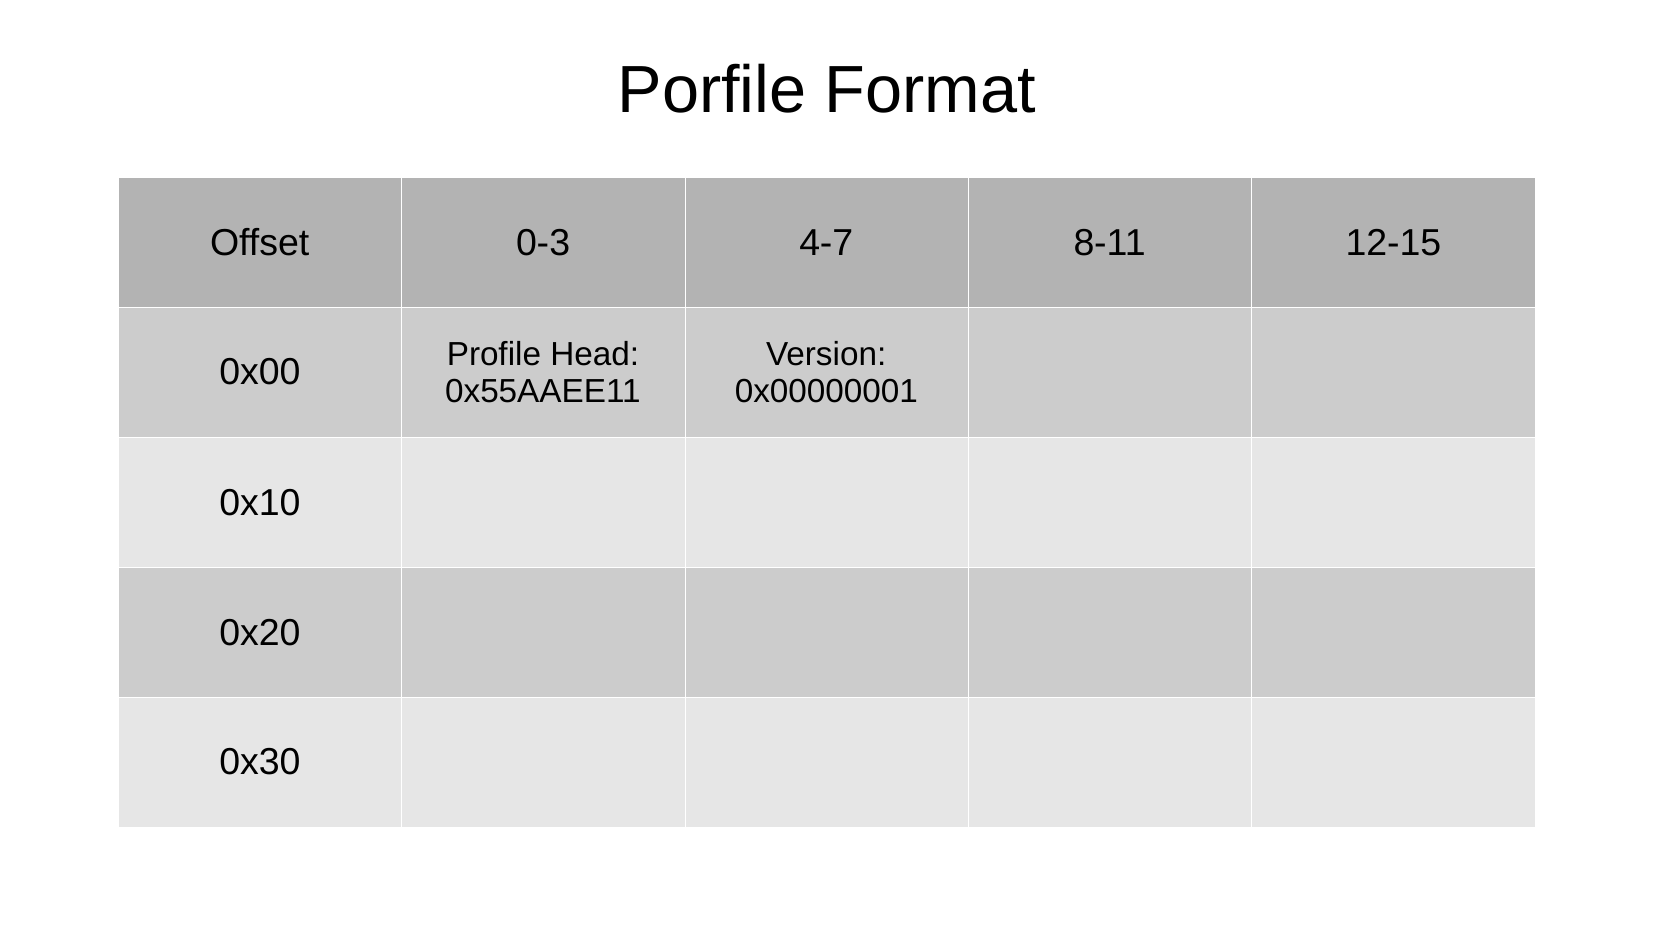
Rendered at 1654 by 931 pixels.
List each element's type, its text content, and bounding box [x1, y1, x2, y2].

table_cell [969, 698, 1251, 827]
table_header 12-15 [1252, 178, 1535, 307]
table_cell Profile Head: 0x55AAEE11 [402, 308, 685, 437]
table_header 8-11 [969, 178, 1251, 307]
text_box Porfile Format [82, 31, 1571, 148]
table_cell [969, 308, 1251, 437]
table_cell 0x10 [119, 438, 401, 567]
table_cell 0x30 [119, 698, 401, 827]
table_cell 0x20 [119, 568, 401, 697]
table_cell Version: 0x00000001 [686, 308, 968, 437]
table_header Offset [119, 178, 401, 307]
table_cell [1252, 438, 1535, 567]
table_cell [1252, 308, 1535, 437]
table_cell [686, 698, 968, 827]
table_cell [402, 698, 685, 827]
table_header 4-7 [686, 178, 968, 307]
table_cell [402, 568, 685, 697]
table_cell [686, 438, 968, 567]
table_cell [969, 568, 1251, 697]
table_cell 0x00 [119, 308, 401, 437]
table_cell [969, 438, 1251, 567]
table_cell [1252, 568, 1535, 697]
table_cell [402, 438, 685, 567]
table_cell [686, 568, 968, 697]
table_header 0-3 [402, 178, 685, 307]
table_cell [1252, 698, 1535, 827]
